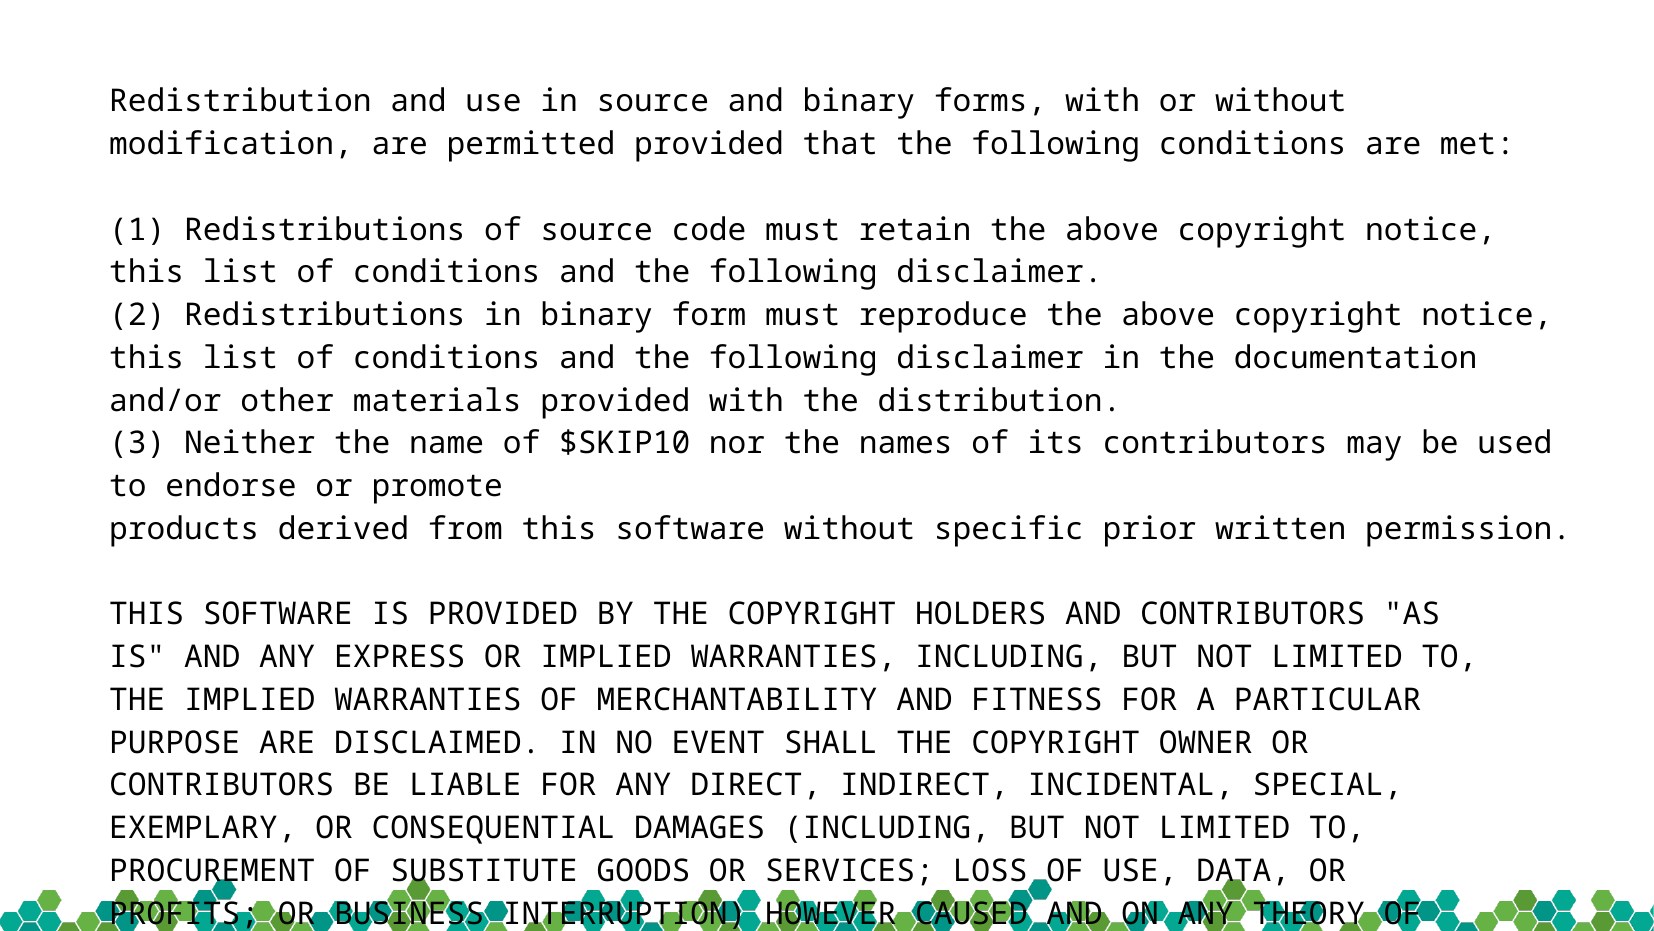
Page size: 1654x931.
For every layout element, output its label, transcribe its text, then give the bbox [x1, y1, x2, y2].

picture [338, 871, 348, 879]
picture [414, 871, 423, 879]
picture [1107, 871, 1116, 879]
picture [433, 871, 441, 879]
picture [638, 871, 648, 879]
picture [0, 871, 1654, 931]
picture [189, 871, 198, 879]
picture [975, 871, 985, 879]
picture [1312, 871, 1322, 879]
picture [712, 871, 722, 879]
picture [1201, 871, 1210, 879]
picture [600, 871, 610, 879]
picture [619, 871, 629, 879]
picture [150, 871, 160, 879]
picture [657, 871, 666, 879]
picture [1050, 871, 1060, 879]
text_box Redistribution and use in source and binary forms, with or without modification, are permitted provided that the following conditions are met: (1) Redistributions of source code must retain the above copyright notice, this list of conditions and the following disclaimer. (2) Redistributions in binary form must reproduce the above copyright notice, this list of conditions and the following disclaimer in the documentation and/or other materials provided with the distribution. (3) Neither the name of $SKIP10 nor the names of its contributors may be used to endorse or promote products derived from this software without specific prior written permission. THIS SOFTWARE IS PROVIDED BY THE COPYRIGHT HOLDERS AND CONTRIBUTORS "AS IS" AND ANY EXPRESS OR IMPLIED WARRANTIES, INCLUDING, BUT NOT LIMITED TO, THE IMPLIED WARRANTIES OF MERCHANTABILITY AND FITNESS FOR A PARTICULAR PURPOSE ARE DISCLAIMED. IN NO EVENT SHALL THE COPYRIGHT OWNER OR CONTRIBUTORS BE LIABLE FOR ANY DIRECT, INDIRECT, INCIDENTAL, SPECIAL, EXEMPLARY, OR CONSEQUENTIAL DAMAGES (INCLUDING, BUT NOT LIMITED TO, PROCUREMENT OF SUBSTITUTE GOODS OR SERVICES; LOSS OF USE, DATA, OR PROFITS; OR BUSINESS INTERRUPTION) HOWEVER CAUSED AND ON ANY THEORY OF LIABILITY, WHETHER IN CONTRACT, STRICT LIABILITY, OR TORT (INCLUDING NEGLIGENCE OR OTHERWISE) ARISING IN ANY WAY OUT OF THE USE OF THIS SOFTWARE, EVEN IF ADVISED OF THE POSSIBILITY OF SUCH DAMAGE. [94, 70, 1595, 799]
picture [526, 871, 535, 879]
